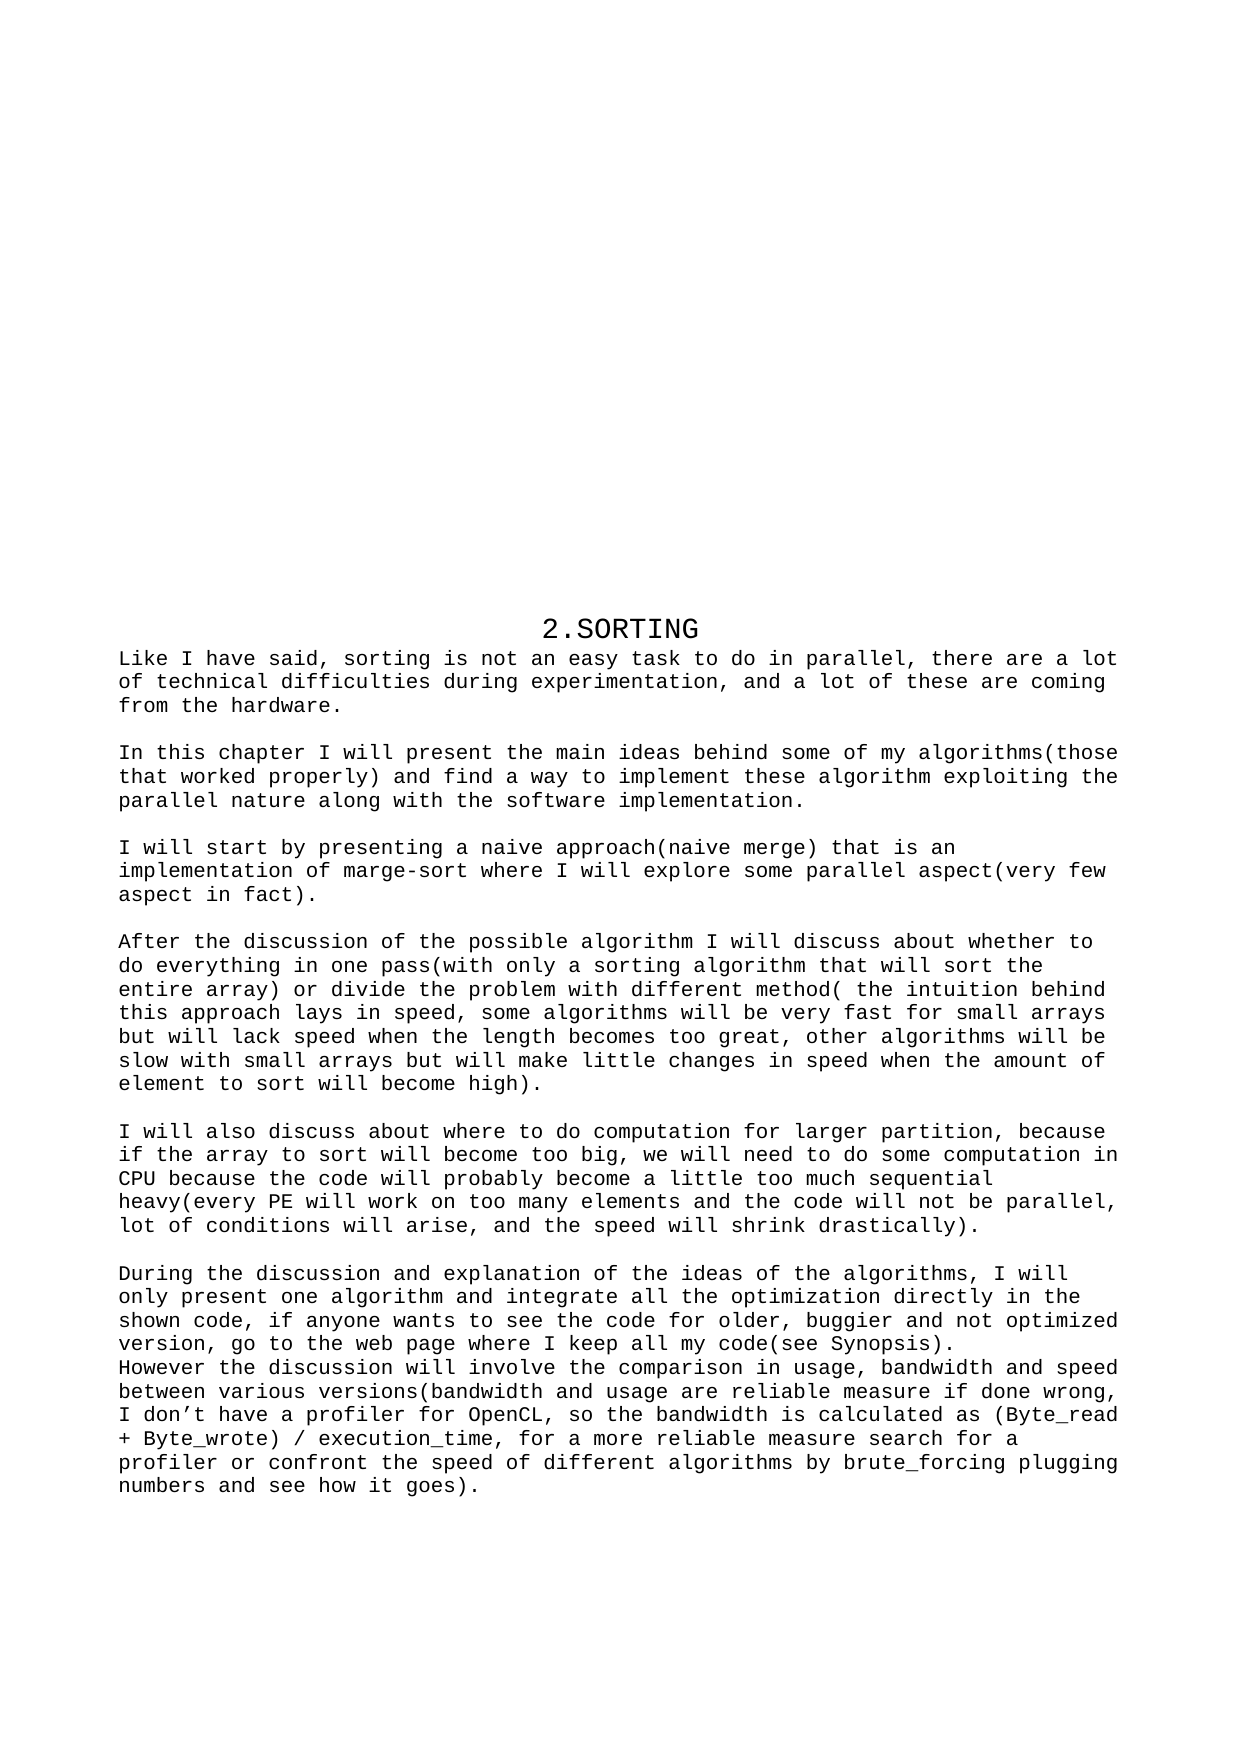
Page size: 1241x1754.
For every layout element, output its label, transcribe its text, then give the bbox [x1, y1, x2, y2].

text However the discussion will involve the comparison in usage, bandwidth and speed between various versions(bandwidth and usage are reliable measure if done wrong, I don’t have a profiler for OpenCL, so the bandwidth is calculated as (Byte_read + Byte_wrote) / execution_time, for a more reliable measure search for a profiler or confront the speed of different algorithms by brute_forcing plugging numbers and see how it goes). [118, 1357, 1122, 1499]
text After the discussion of the possible algorithm I will discuss about whether to do everything in one pass(with only a sorting algorithm that will sort the entire array) or divide the problem with different method( the intuition behind this approach lays in speed, some algorithms will be very fast for small arrays but will lack speed when the length becomes too great, other algorithms will be slow with small arrays but will make little changes in speed when the amount of element to sort will become high). [118, 931, 1122, 1097]
text 2.SORTING [118, 615, 1122, 648]
text Like I have said, sorting is not an easy task to do in parallel, there are a lot of technical difficulties during experimentation, and a lot of these are coming from the hardware. [118, 648, 1122, 719]
text In this chapter I will present the main ideas behind some of my algorithms(those that worked properly) and find a way to implement these algorithm exploiting the parallel nature along with the software implementation. [118, 742, 1122, 813]
text During the discussion and explanation of the ideas of the algorithms, I will only present one algorithm and integrate all the optimization directly in the shown code, if anyone wants to see the code for older, buggier and not optimized version, go to the web page where I keep all my code(see Synopsis). [118, 1262, 1122, 1357]
text I will also discuss about where to do computation for larger partition, because if the array to sort will become too big, we will need to do some computation in CPU because the code will probably become a little too much sequential heavy(every PE will work on too many elements and the code will not be parallel, lot of conditions will arise, and the speed will shrink drastically). [118, 1121, 1122, 1239]
text I will start by presenting a naive approach(naive merge) that is an implementation of marge-sort where I will explore some parallel aspect(very few aspect in fact). [118, 837, 1122, 908]
